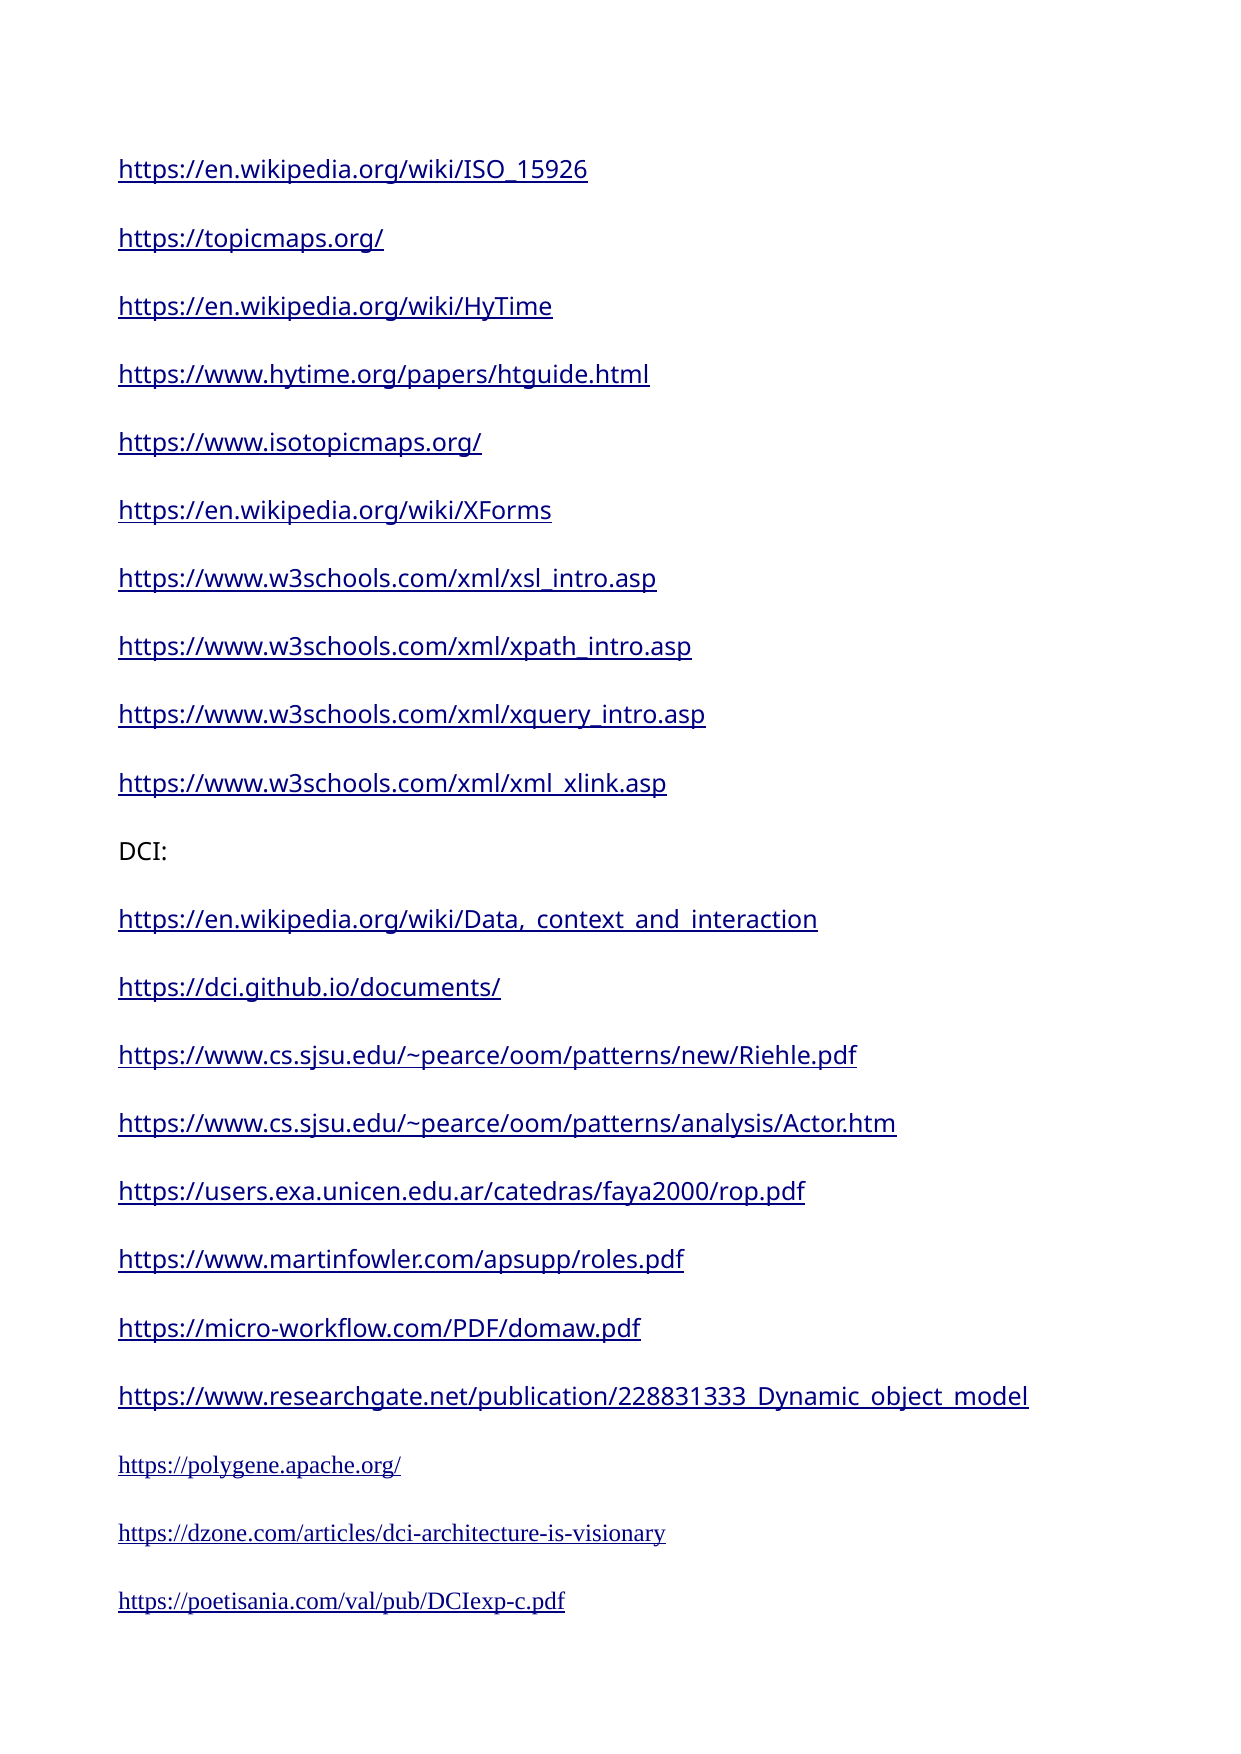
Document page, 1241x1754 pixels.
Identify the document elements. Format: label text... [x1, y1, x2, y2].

text https://en.wikipedia.org/wiki/Data,_context_and_interaction [118, 902, 1122, 936]
text https://www.researchgate.net/publication/228831333_Dynamic_object_model [118, 1378, 1122, 1412]
text https://www.hytime.org/papers/htguide.html [118, 357, 1122, 391]
text https://en.wikipedia.org/wiki/XForms [118, 493, 1122, 527]
text https://www.isotopicmaps.org/ [118, 425, 1122, 459]
text https://www.w3schools.com/xml/xquery_intro.asp [118, 697, 1122, 731]
text DCI: [118, 833, 1122, 867]
text https://www.martinfowler.com/apsupp/roles.pdf [118, 1242, 1122, 1276]
text https://poetisania.com/val/pub/DCIexp-c.pdf [118, 1583, 1122, 1617]
text https://www.cs.sjsu.edu/~pearce/oom/patterns/analysis/Actor.htm [118, 1106, 1122, 1140]
text https://users.exa.unicen.edu.ar/catedras/faya2000/rop.pdf [118, 1174, 1122, 1208]
text https://www.w3schools.com/xml/xsl_intro.asp [118, 561, 1122, 595]
text https://www.w3schools.com/xml/xpath_intro.asp [118, 629, 1122, 663]
text https://dzone.com/articles/dci-architecture-is-visionary [118, 1515, 1122, 1549]
text https://www.w3schools.com/xml/xml_xlink.asp [118, 765, 1122, 799]
text https://en.wikipedia.org/wiki/ISO_15926 [118, 152, 1122, 186]
text https://en.wikipedia.org/wiki/HyTime [118, 288, 1122, 322]
text https://topicmaps.org/ [118, 220, 1122, 254]
text https://www.cs.sjsu.edu/~pearce/oom/patterns/new/Riehle.pdf [118, 1038, 1122, 1072]
text https://micro-workflow.com/PDF/domaw.pdf [118, 1310, 1122, 1344]
text https://dci.github.io/documents/ [118, 970, 1122, 1004]
text https://polygene.apache.org/ [118, 1447, 1122, 1481]
